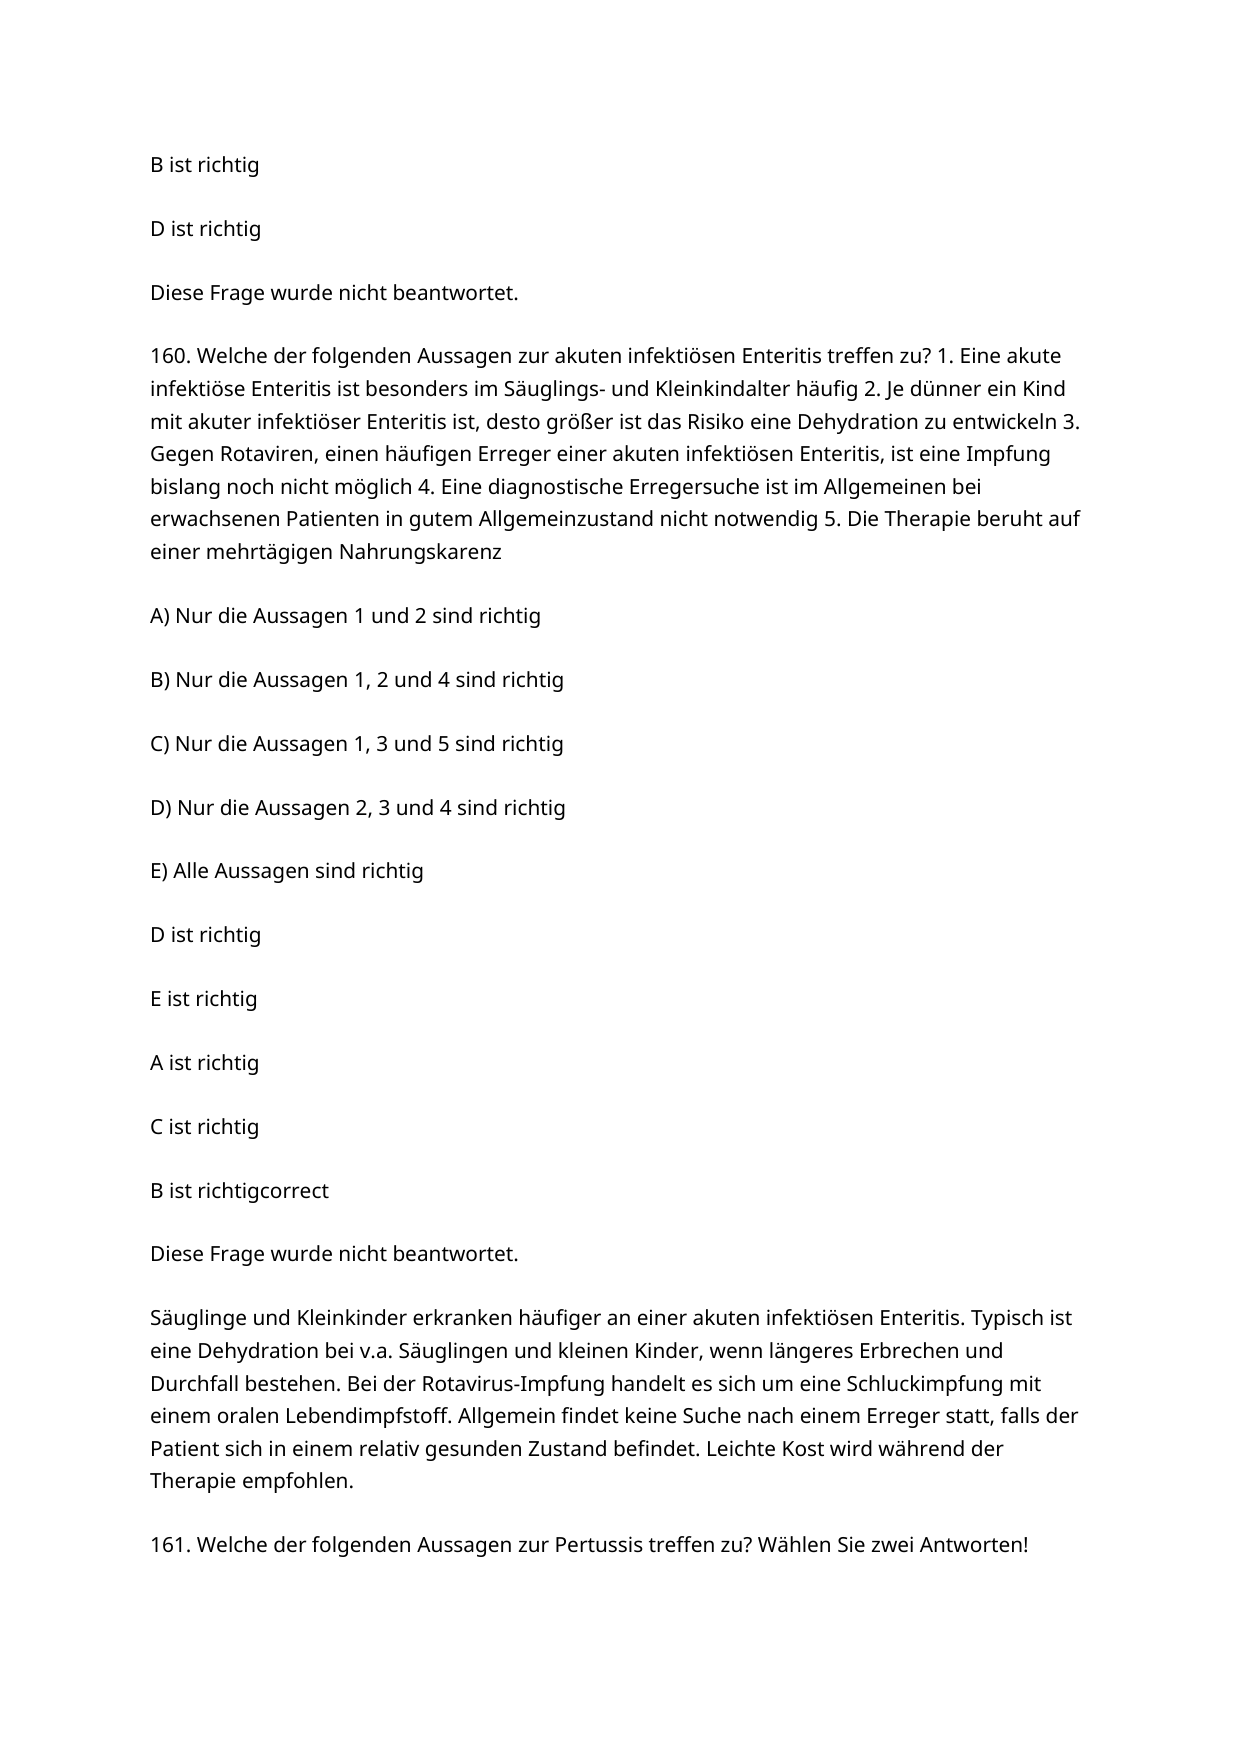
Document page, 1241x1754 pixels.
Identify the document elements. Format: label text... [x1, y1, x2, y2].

text A ist richtig [150, 1048, 1090, 1076]
text E) Alle Aussagen sind richtig [150, 856, 1090, 885]
text D ist richtig [150, 214, 1090, 242]
text C ist richtig [150, 1112, 1090, 1140]
text A) Nur die Aussagen 1 und 2 sind richtig [150, 601, 1090, 629]
text 161. Welche der folgenden Aussagen zur Pertussis treffen zu? Wählen Sie zwei Antworten! [150, 1530, 1090, 1559]
text C) Nur die Aussagen 1, 3 und 5 sind richtig [150, 729, 1090, 757]
text D ist richtig [150, 920, 1090, 949]
text B ist richtigcorrect [150, 1176, 1090, 1204]
text Diese Frage wurde nicht beantwortet. [150, 1239, 1090, 1268]
text Säuglinge und Kleinkinder erkranken häufiger an einer akuten infektiösen Enteritis. Typisch ist eine Dehydration bei v.a. Säuglingen und kleinen Kinder, wenn längeres Erbrechen und Durchfall bestehen. Bei der Rotavirus-Impfung handelt es sich um eine Schluckimpfung mit einem oralen Lebendimpfstoff. Allgemein findet keine Suche nach einem Erreger statt, falls der Patient sich in einem relativ gesunden Zustand befindet. Leichte Kost wird während der Therapie empfohlen. [150, 1303, 1090, 1495]
text Diese Frage wurde nicht beantwortet. [150, 278, 1090, 306]
text D) Nur die Aussagen 2, 3 und 4 sind richtig [150, 793, 1090, 821]
text E ist richtig [150, 984, 1090, 1013]
text 160. Welche der folgenden Aussagen zur akuten infektiösen Enteritis treffen zu? 1. Eine akute infektiöse Enteritis ist besonders im Säuglings- und Kleinkindalter häufig 2. Je dünner ein Kind mit akuter infektiöser Enteritis ist, desto größer ist das Risiko eine Dehydration zu entwickeln 3. Gegen Rotaviren, einen häufigen Erreger einer akuten infektiösen Enteritis, ist eine Impfung bislang noch nicht möglich 4. Eine diagnostische Erregersuche ist im Allgemeinen bei erwachsenen Patienten in gutem Allgemeinzustand nicht notwendig 5. Die Therapie beruht auf einer mehrtägigen Nahrungskarenz [150, 342, 1090, 566]
text B) Nur die Aussagen 1, 2 und 4 sind richtig [150, 665, 1090, 693]
text B ist richtig [150, 150, 1090, 178]
